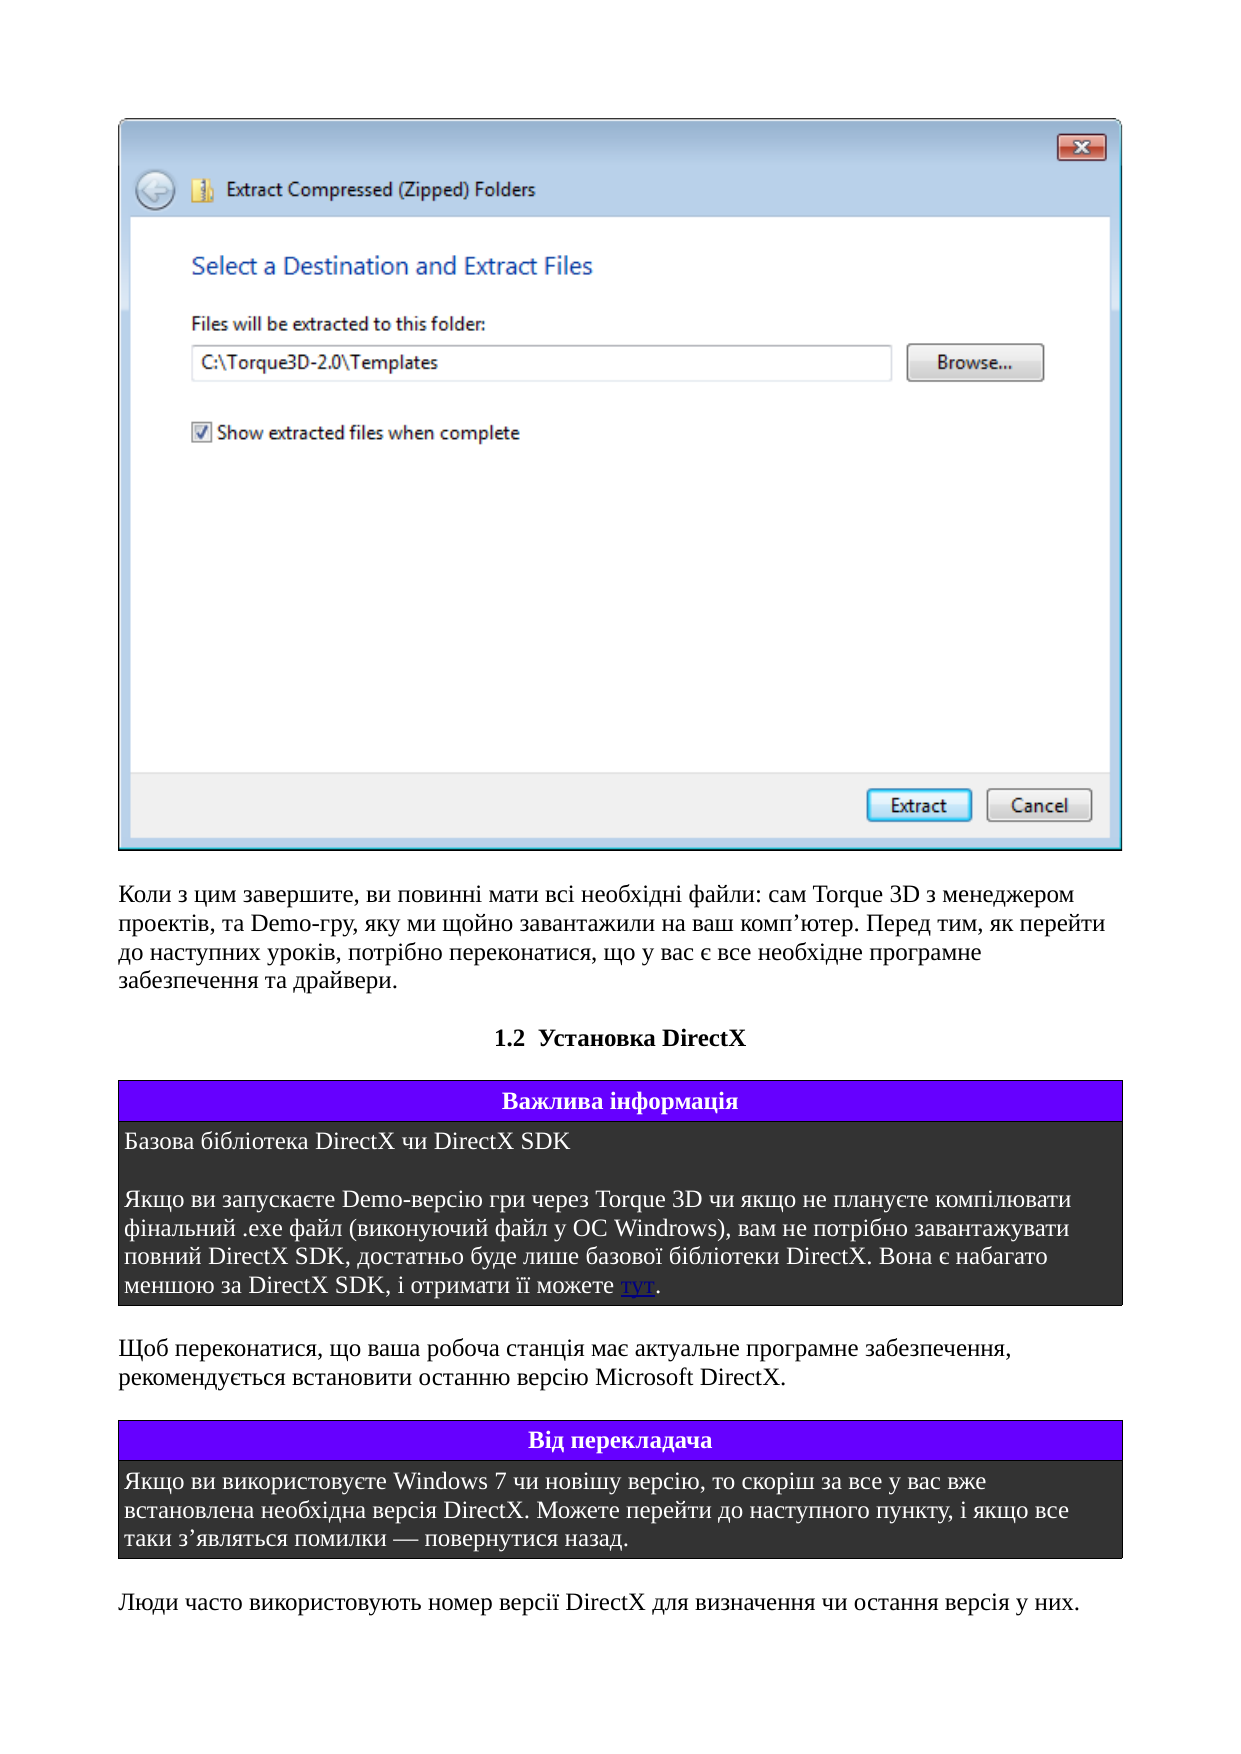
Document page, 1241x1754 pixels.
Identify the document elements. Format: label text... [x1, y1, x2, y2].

table_header Від перекладача [119, 1421, 1122, 1460]
text Люди часто використовують номер версії DirectX для визначення чи остання версія у них. [118, 1587, 1122, 1616]
table_cell Базова бібліотека DirectX чи DirectX SDK Якщо ви запускаєте Demo-версію гри через Torque 3D чи якщо не плануєте компілювати фінальний .exe файл (виконуючий файл у ОС Windrows), вам не потрібно завантажувати повний DirectX SDK, достатньо буде лише базової бібліотеки DirectX. Вона є набагато меншою за DirectX SDK, і отримати її можете тут. [119, 1122, 1122, 1305]
picture [118, 118, 1123, 851]
table_header Важлива інформація [119, 1081, 1122, 1121]
text 1.2 Установка DirectX [118, 1023, 1122, 1052]
text Щоб переконатися, що ваша робоча станція має актуальне програмне забезпечення, рекомендується встановити останню версію Microsoft DirectX. [118, 1333, 1122, 1391]
text Коли з цим завершите, ви повинні мати всі необхідні файли: сам Torque 3D з менеджером проектів, та Demo-гру, яку ми щойно завантажили на ваш комп’ютер. Перед тим, як перейти до наступних уроків, потрібно переконатися, що у вас є все необхідне програмне забезпечення та драйвери. [118, 879, 1122, 994]
table_cell Якщо ви використовуєте Windows 7 чи новішу версію, то скоріш за все у вас вже встановлена необхідна версія DirectX. Можете перейти до наступного пункту, і якщо все таки з’являться помилки — повернутися назад. [119, 1461, 1122, 1558]
